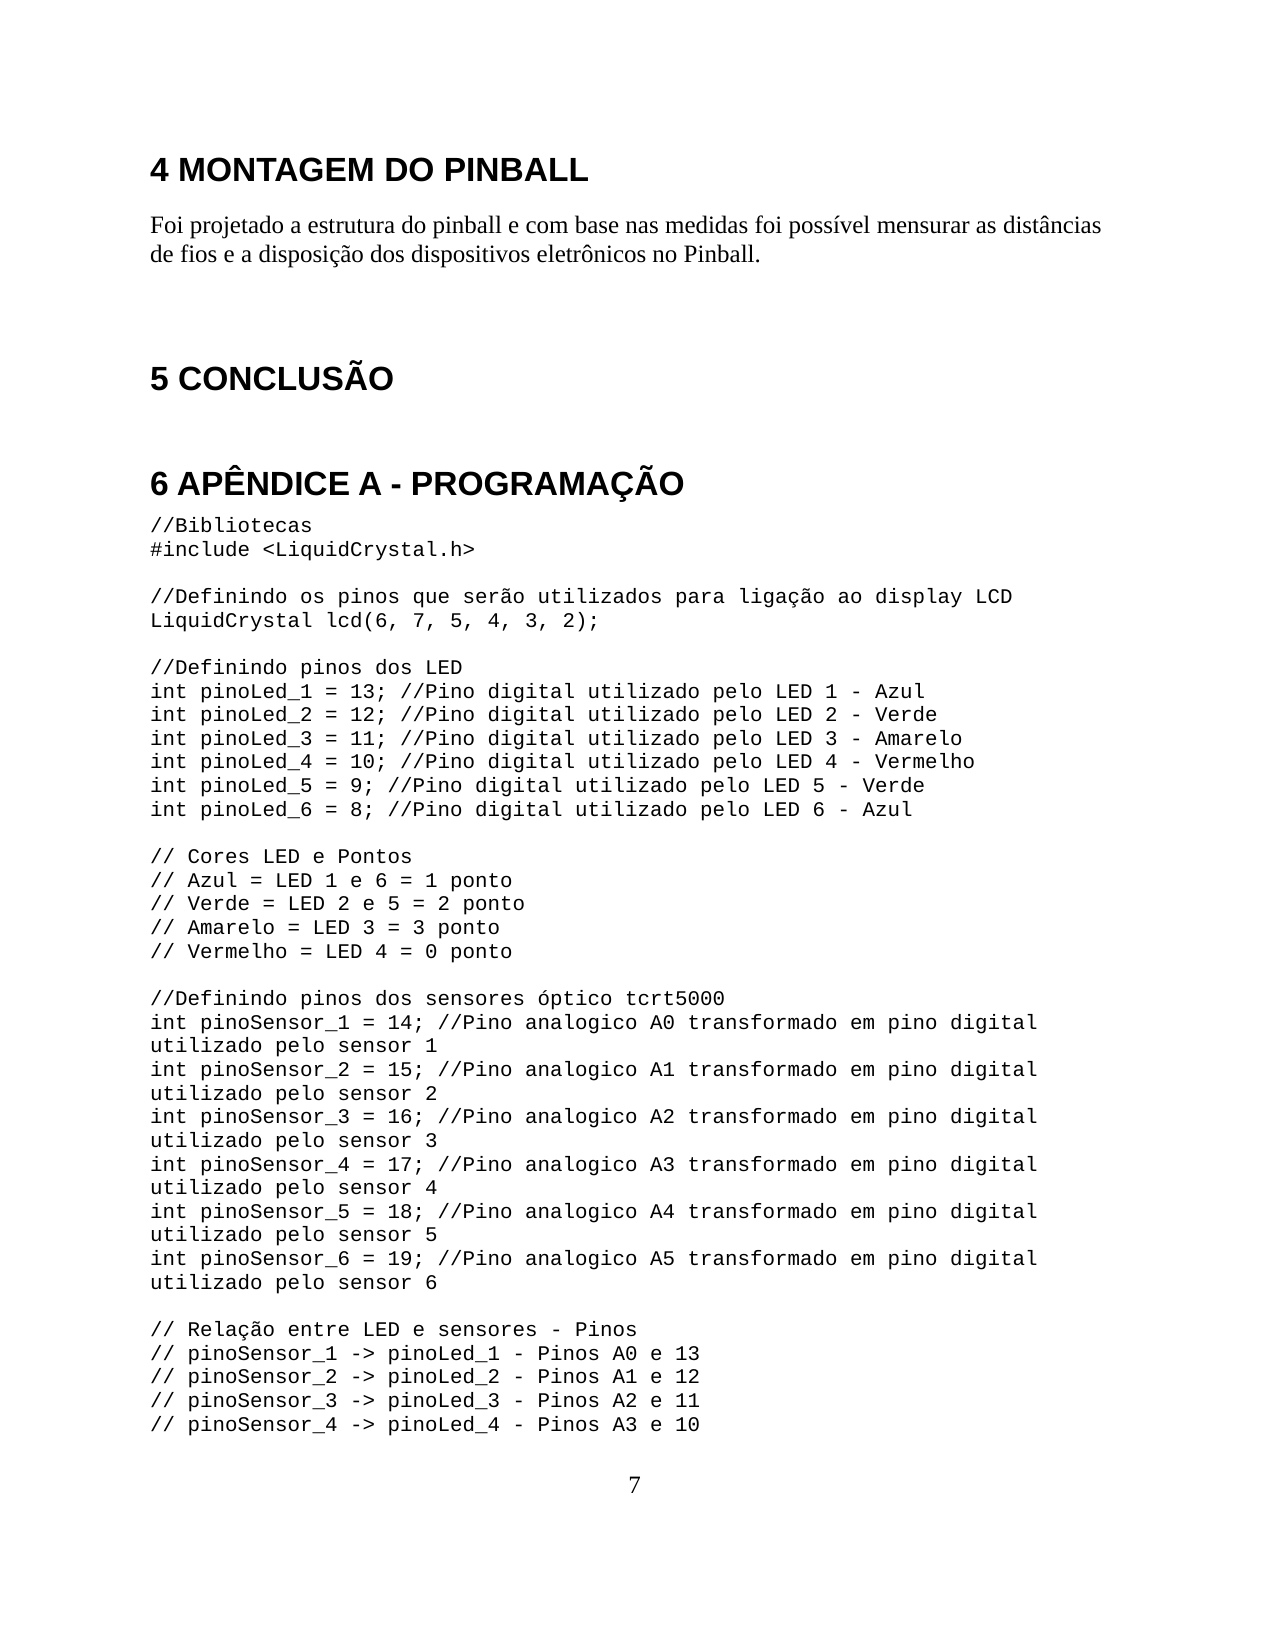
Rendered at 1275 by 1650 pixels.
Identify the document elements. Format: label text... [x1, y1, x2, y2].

text int pinoLed_4 = 10; //Pino digital utilizado pelo LED 4 - Vermelho [150, 752, 1125, 775]
text // Verde = LED 2 e 5 = 2 ponto [150, 893, 1125, 917]
text int pinoSensor_4 = 17; //Pino analogico A3 transformado em pino digital utilizado pelo sensor 4 [150, 1153, 1125, 1201]
text // Amarelo = LED 3 = 3 ponto [150, 917, 1125, 941]
text //Definindo pinos dos LED [150, 657, 1125, 681]
text int pinoLed_1 = 13; //Pino digital utilizado pelo LED 1 - Azul [150, 681, 1125, 704]
subtitle 5 CONCLUSÃO [150, 359, 1125, 398]
text #include <LiquidCrystal.h> [150, 539, 1125, 562]
text int pinoSensor_5 = 18; //Pino analogico A4 transformado em pino digital utilizado pelo sensor 5 [150, 1201, 1125, 1248]
text //Definindo pinos dos sensores óptico tcrt5000 [150, 988, 1125, 1012]
text // pinoSensor_2 -> pinoLed_2 - Pinos A1 e 12 [150, 1366, 1125, 1390]
text int pinoSensor_3 = 16; //Pino analogico A2 transformado em pino digital utilizado pelo sensor 3 [150, 1106, 1125, 1153]
text // Vermelho = LED 4 = 0 ponto [150, 941, 1125, 964]
text // Azul = LED 1 e 6 = 1 ponto [150, 870, 1125, 893]
text //Bibliotecas [150, 515, 1125, 539]
text int pinoLed_6 = 8; //Pino digital utilizado pelo LED 6 - Azul [150, 799, 1125, 822]
text // pinoSensor_1 -> pinoLed_1 - Pinos A0 e 13 [150, 1343, 1125, 1366]
text //Definindo os pinos que serão utilizados para ligação ao display LCD [150, 586, 1125, 610]
text int pinoSensor_6 = 19; //Pino analogico A5 transformado em pino digital utilizado pelo sensor 6 [150, 1248, 1125, 1295]
text int pinoLed_5 = 9; //Pino digital utilizado pelo LED 5 - Verde [150, 775, 1125, 799]
text // pinoSensor_4 -> pinoLed_4 - Pinos A3 e 10 [150, 1414, 1125, 1437]
text // pinoSensor_3 -> pinoLed_3 - Pinos A2 e 11 [150, 1390, 1125, 1414]
text int pinoSensor_1 = 14; //Pino analogico A0 transformado em pino digital utilizado pelo sensor 1 [150, 1012, 1125, 1059]
text Foi projetado a estrutura do pinball e com base nas medidas foi possível mensurar as distâncias de fios e a disposição dos dispositivos eletrônicos no Pinball. [150, 210, 1125, 296]
text int pinoLed_2 = 12; //Pino digital utilizado pelo LED 2 - Verde [150, 704, 1125, 728]
text LiquidCrystal lcd(6, 7, 5, 4, 3, 2); [150, 610, 1125, 633]
subtitle 6 APÊNDICE A - PROGRAMAÇÃO [150, 464, 1125, 503]
text int pinoLed_3 = 11; //Pino digital utilizado pelo LED 3 - Amarelo [150, 728, 1125, 752]
text // Cores LED e Pontos [150, 846, 1125, 870]
text int pinoSensor_2 = 15; //Pino analogico A1 transformado em pino digital utilizado pelo sensor 2 [150, 1059, 1125, 1106]
text // Relação entre LED e sensores - Pinos [150, 1319, 1125, 1343]
subtitle 4 MONTAGEM DO PINBALL [150, 150, 1125, 189]
